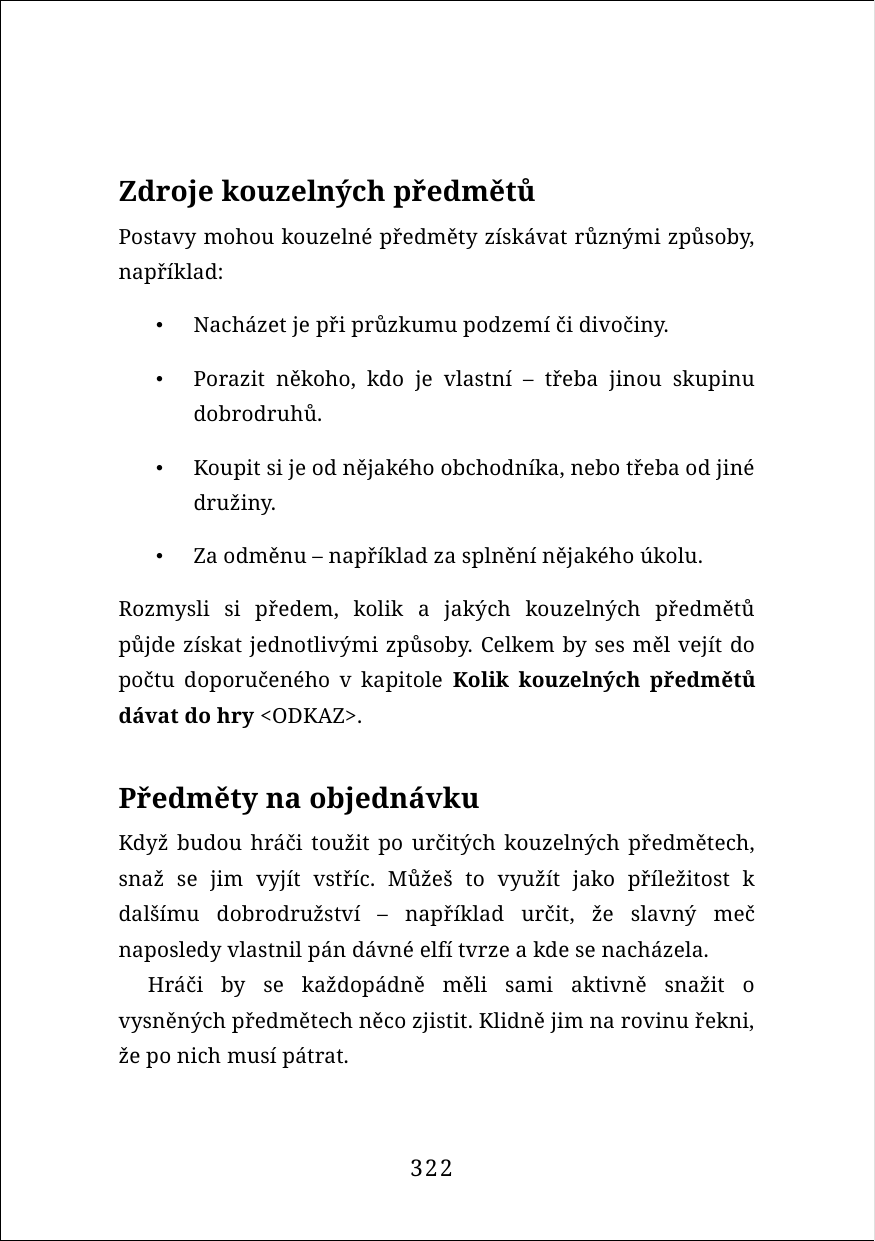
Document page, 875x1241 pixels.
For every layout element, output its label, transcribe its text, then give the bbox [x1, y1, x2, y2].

subtitle Zdroje kouzelných předmětů [118, 172, 756, 210]
list Za odměnu – například za splnění nějakého úkolu. [156, 541, 756, 570]
list Porazit někoho, kdo je vlastní – třeba jinou skupinu dobrodruhů. [156, 364, 756, 428]
subtitle Předměty na objednávku [118, 778, 756, 816]
text Postavy mohou kouzelné předměty získávat různými způsoby, například: [118, 222, 756, 286]
list Koupit si je od nějakého obchodníka, nebo třeba od jiné družiny. [156, 453, 756, 517]
text Když budou hráči toužit po určitých kouzelných předmětech, snaž se jim vyjít vstříc. Můžeš to využít jako příležitost k dalšímu dobrodružství – například určit, že slavný meč naposledy vlastnil pán dávné elfí tvrze a kde se nacházela. Hráči by se každopádně měli sami aktivně snažit o vysněných předmětech něco zjistit. Klidně jim na rovinu řekni, že po nich musí pátrat. [118, 828, 756, 1070]
list Nacházet je při průzkumu podzemí či divočiny. [156, 311, 756, 339]
text Rozmysli si předem, kolik a jakých kouzelných předmětů půjde získat jednotlivými způsoby. Celkem by ses měl vejít do počtu doporučeného v kapitole Kolik kouzelných předmětů dávat do hry <ODKAZ>. [118, 594, 756, 729]
